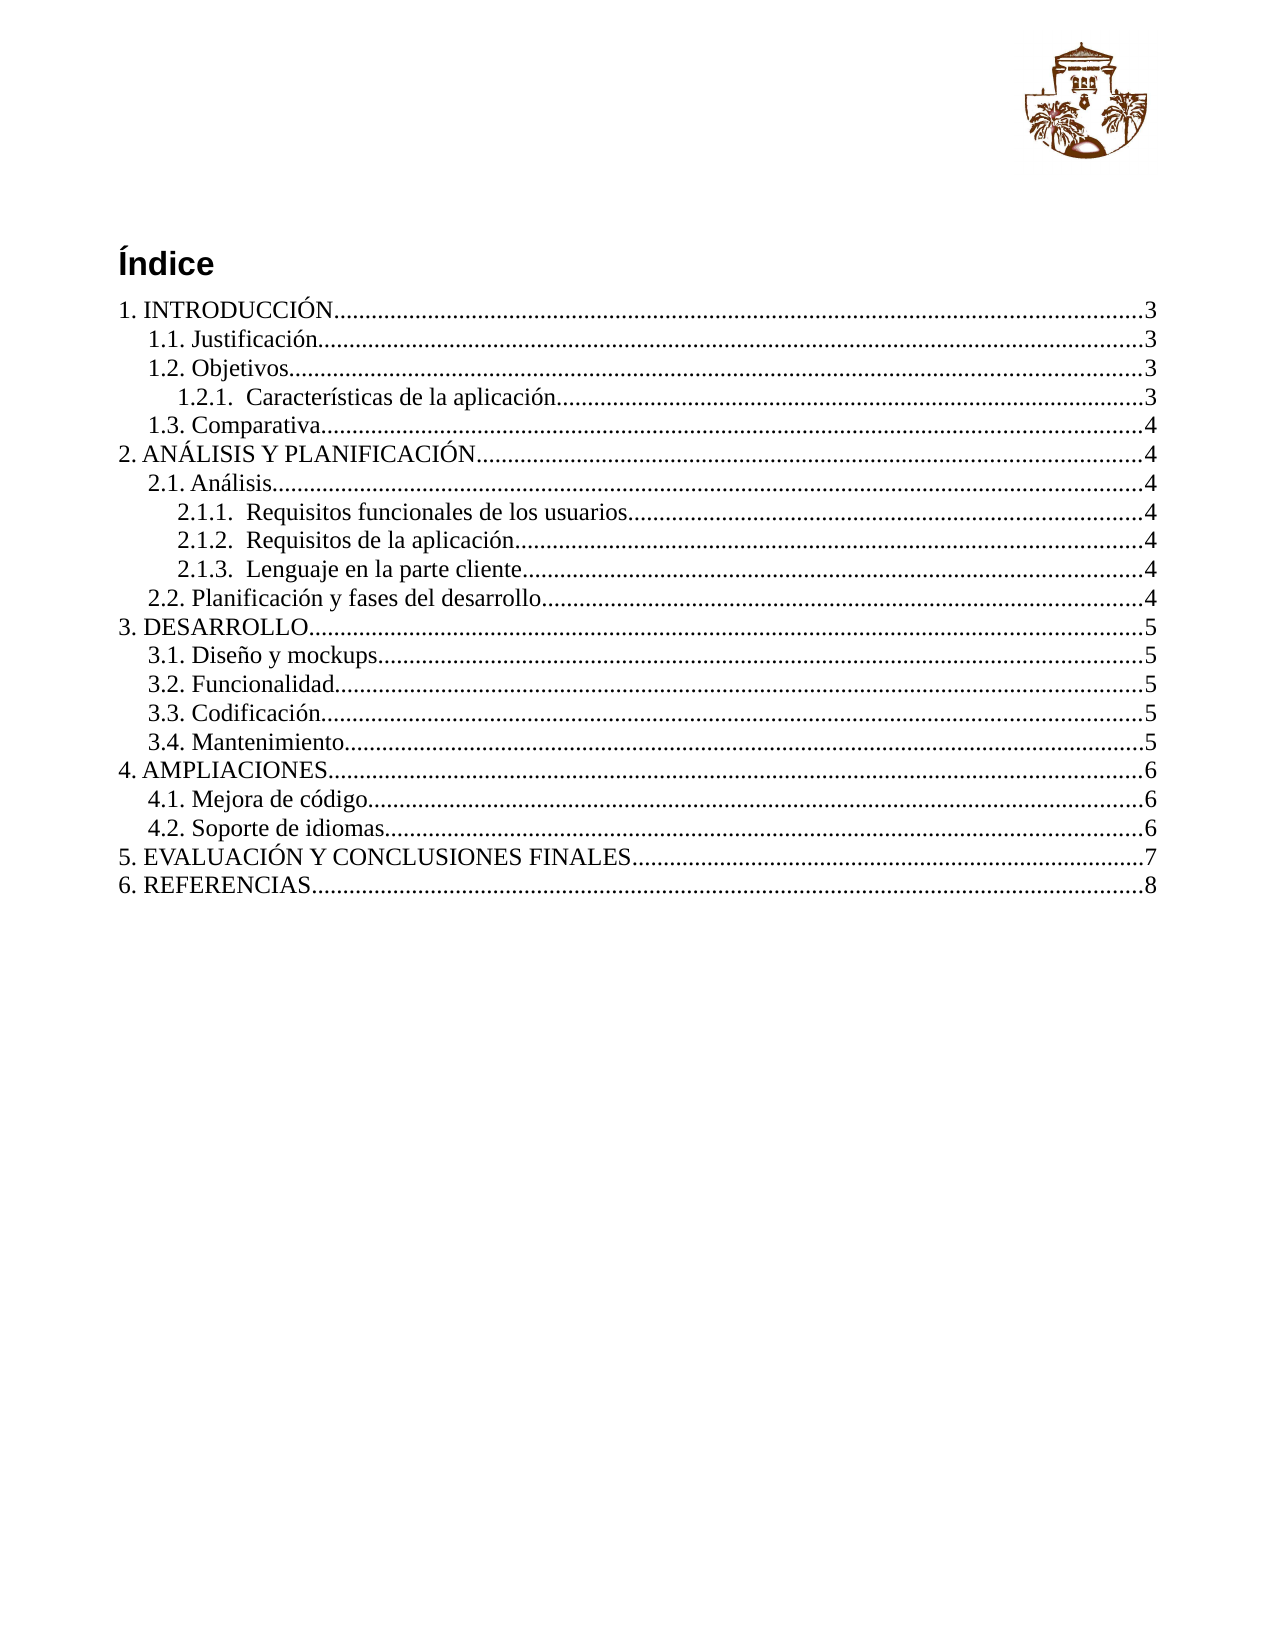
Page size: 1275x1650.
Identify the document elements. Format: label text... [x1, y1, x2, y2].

text 3.4. Mantenimiento 5 [148, 727, 1157, 755]
text 2. ANÁLISIS Y PLANIFICACIÓN 4 [118, 439, 1157, 468]
text 2.1. Análisis 4 [148, 468, 1157, 497]
text 3. DESARROLLO 5 [118, 612, 1157, 640]
text 4.2. Soporte de idiomas 6 [148, 813, 1157, 842]
text 1.1. Justificación 3 [148, 324, 1157, 353]
text 1.3. Comparativa 4 [148, 410, 1157, 439]
text 1. INTRODUCCIÓN 3 [118, 295, 1157, 324]
text 1.2.1. Características de la aplicación 3 [177, 382, 1157, 410]
text 2.1.2. Requisitos de la aplicación 4 [177, 525, 1157, 554]
text 3.2. Funcionalidad 5 [148, 669, 1157, 698]
text 1.2. Objetivos 3 [148, 353, 1157, 382]
text 3.3. Codificación 5 [148, 698, 1157, 727]
text 5. EVALUACIÓN Y CONCLUSIONES FINALES 7 [118, 842, 1157, 870]
text 6. REFERENCIAS 8 [118, 870, 1157, 899]
text 3.1. Diseño y mockups 5 [148, 640, 1157, 669]
text 4. AMPLIACIONES 6 [118, 755, 1157, 784]
text 2.1.1. Requisitos funcionales de los usuarios 4 [177, 497, 1157, 525]
text 2.2. Planificación y fases del desarrollo 4 [148, 583, 1157, 612]
text 4.1. Mejora de código 6 [148, 784, 1157, 813]
text 2.1.3. Lenguaje en la parte cliente 4 [177, 554, 1157, 583]
subtitle Índice [118, 244, 1157, 283]
picture [1014, 30, 1158, 175]
